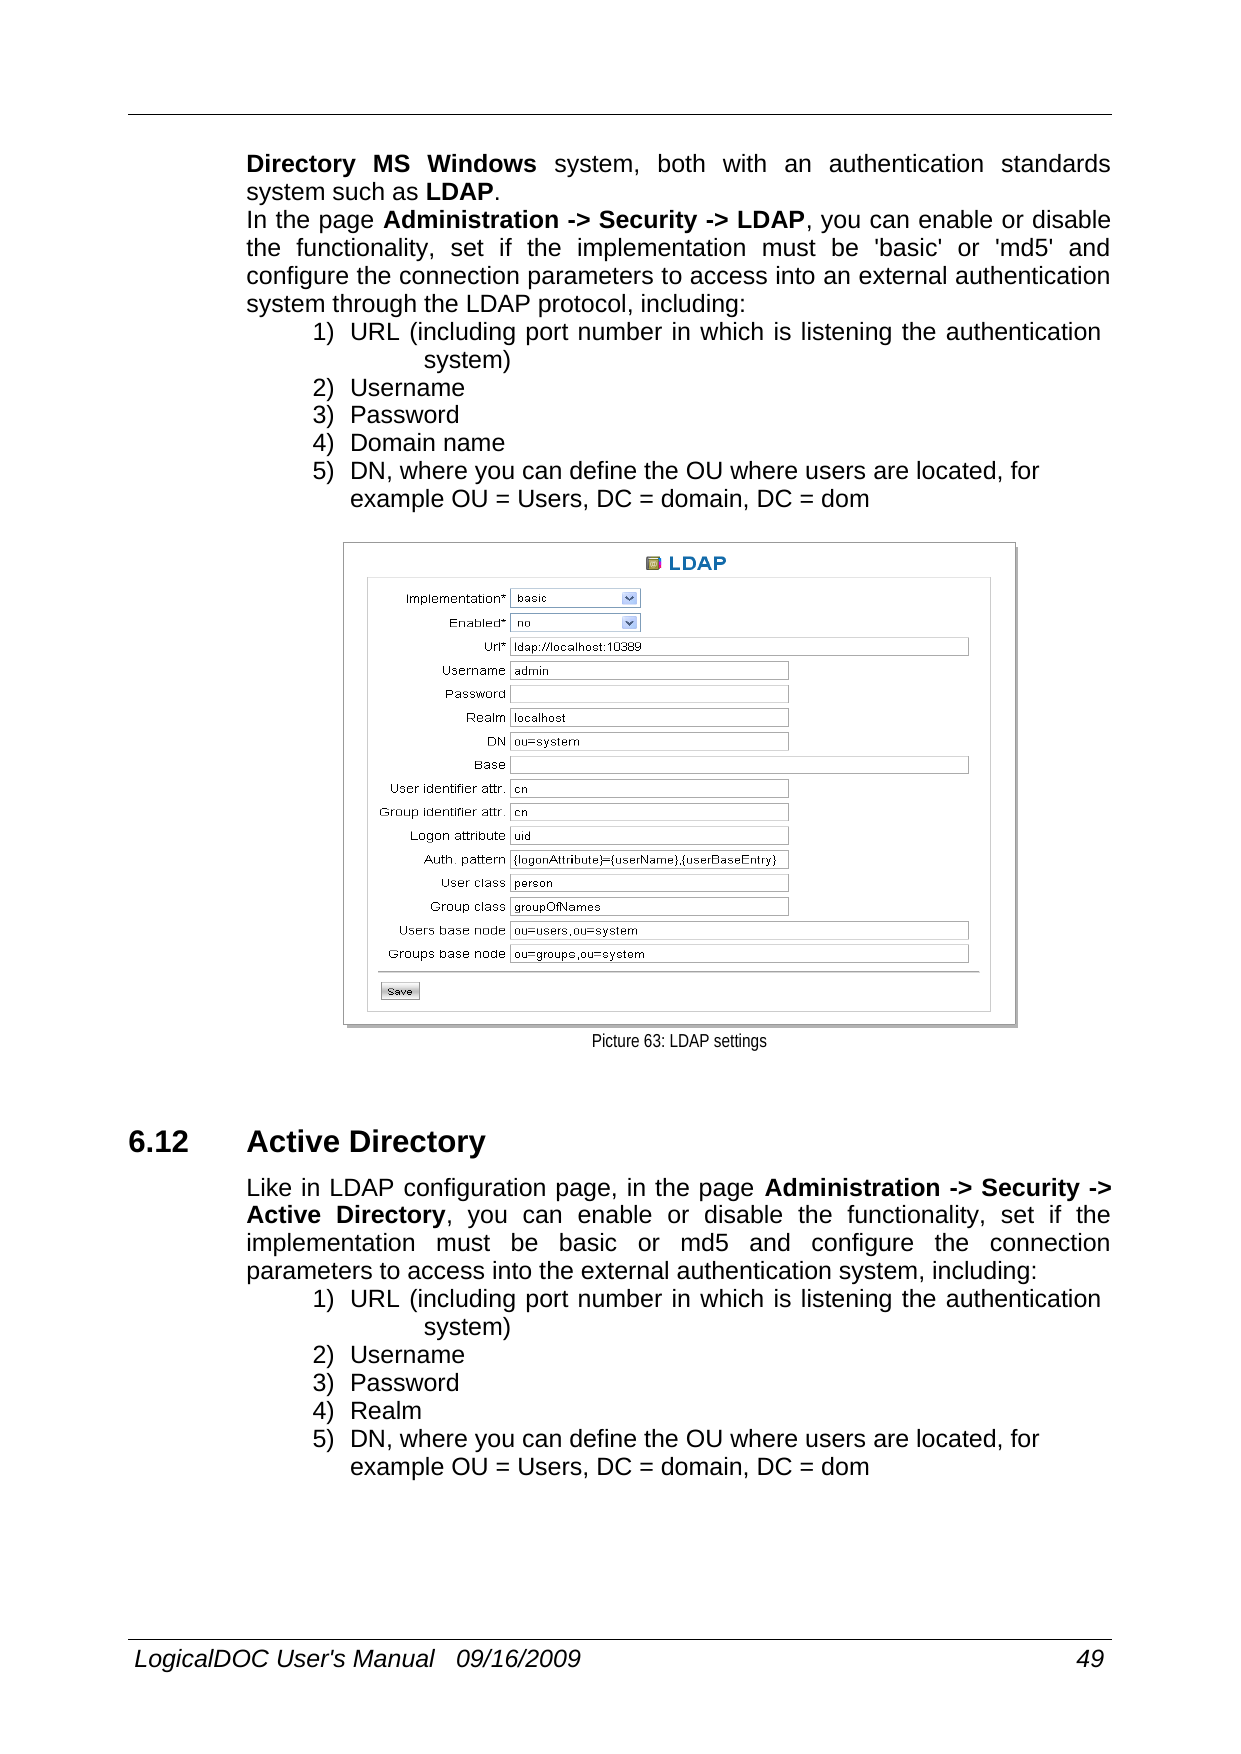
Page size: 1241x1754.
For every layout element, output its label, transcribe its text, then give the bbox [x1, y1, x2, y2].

text Like in LDAP configuration page, in the page Administration -> Security -> Active Directory, you can enable or disable the functionality, set if the implementation must be basic or md5 and configure the connection parameters to access into the external authentication system, including: [246, 1173, 1112, 1285]
text Directory MS Windows system, both with an authentication standards system such as LDAP. [246, 150, 1112, 206]
text In the page Administration -> Security -> LDAP, you can enable or disable the functionality, set if the implementation must be 'basic' or 'md5' and configure the connection parameters to access into an external authentication system through the LDAP protocol, including: [246, 206, 1112, 317]
list Username [312, 1341, 1112, 1369]
list Realm [312, 1397, 1112, 1424]
list DN, where you can define the OU where users are located, for [312, 1424, 1112, 1452]
text Picture 63: LDAP settings [342, 1024, 1016, 1050]
list DN, where you can define the OU where users are located, for [312, 457, 1112, 485]
list example OU = Users, DC = domain, DC = dom [350, 1452, 1112, 1480]
list Password [312, 401, 1112, 429]
list Username [312, 373, 1112, 401]
text example OU = Users, DC = domain, DC = dom [350, 485, 1112, 513]
list URL (including port number in which is listening the authentication system) [312, 1285, 1112, 1341]
subtitle Active Directory [128, 1124, 1112, 1158]
list Domain name [312, 429, 1112, 457]
list URL (including port number in which is listening the authentication system) [312, 317, 1112, 373]
list Password [312, 1369, 1112, 1397]
